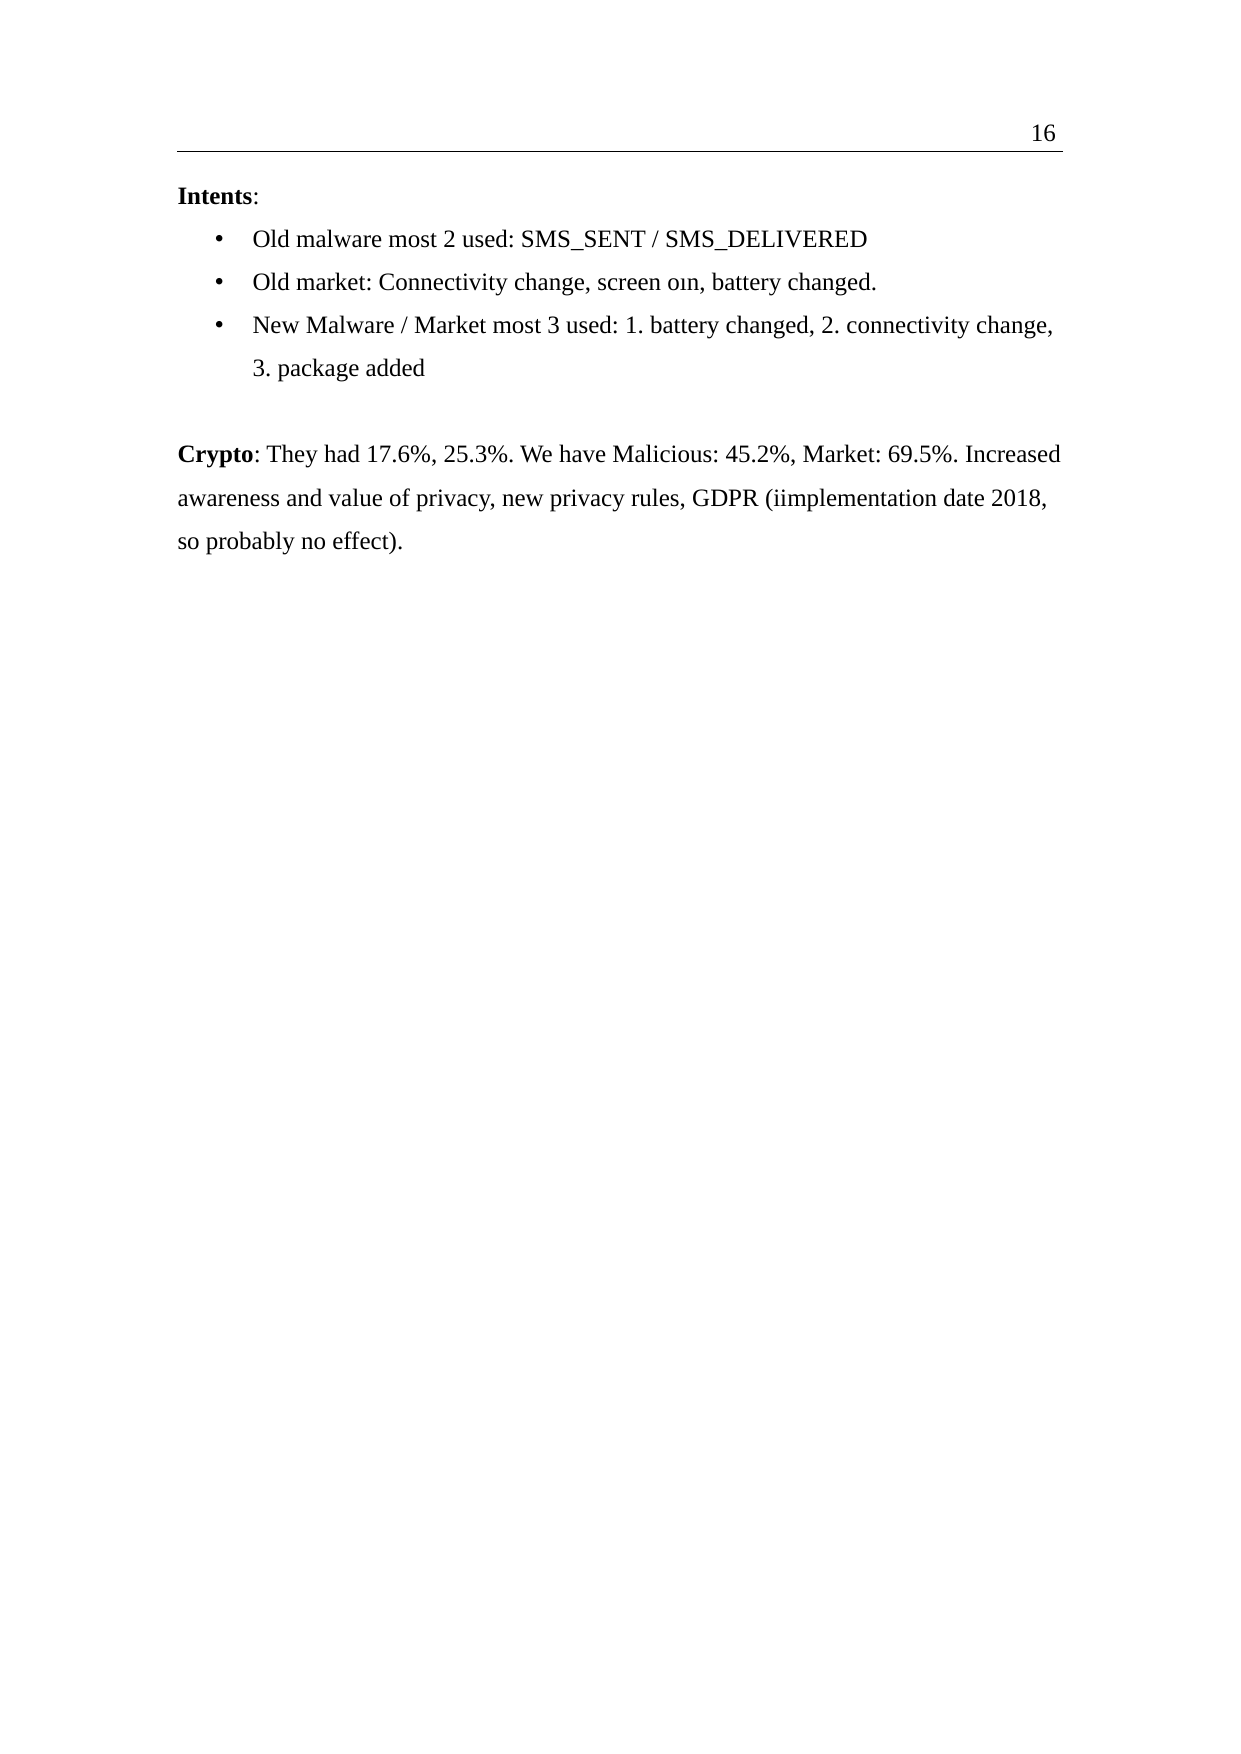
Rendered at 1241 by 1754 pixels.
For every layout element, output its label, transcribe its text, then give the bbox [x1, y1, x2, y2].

list Old malware most 2 used: SMS_SENT / SMS_DELIVERED [215, 224, 1063, 253]
text Intents: [177, 181, 1063, 209]
text Crypto: They had 17.6%, 25.3%. We have Malicious: 45.2%, Market: 69.5%. Increased awareness and value of privacy, new privacy rules, GDPR (iimplementation date 2018, so probably no effect). [177, 439, 1063, 554]
list New Malware / Market most 3 used: 1. battery changed, 2. connectivity change, 3. package added [215, 310, 1063, 382]
list Old market: Connectivity change, screen oın, battery changed. [215, 267, 1063, 296]
